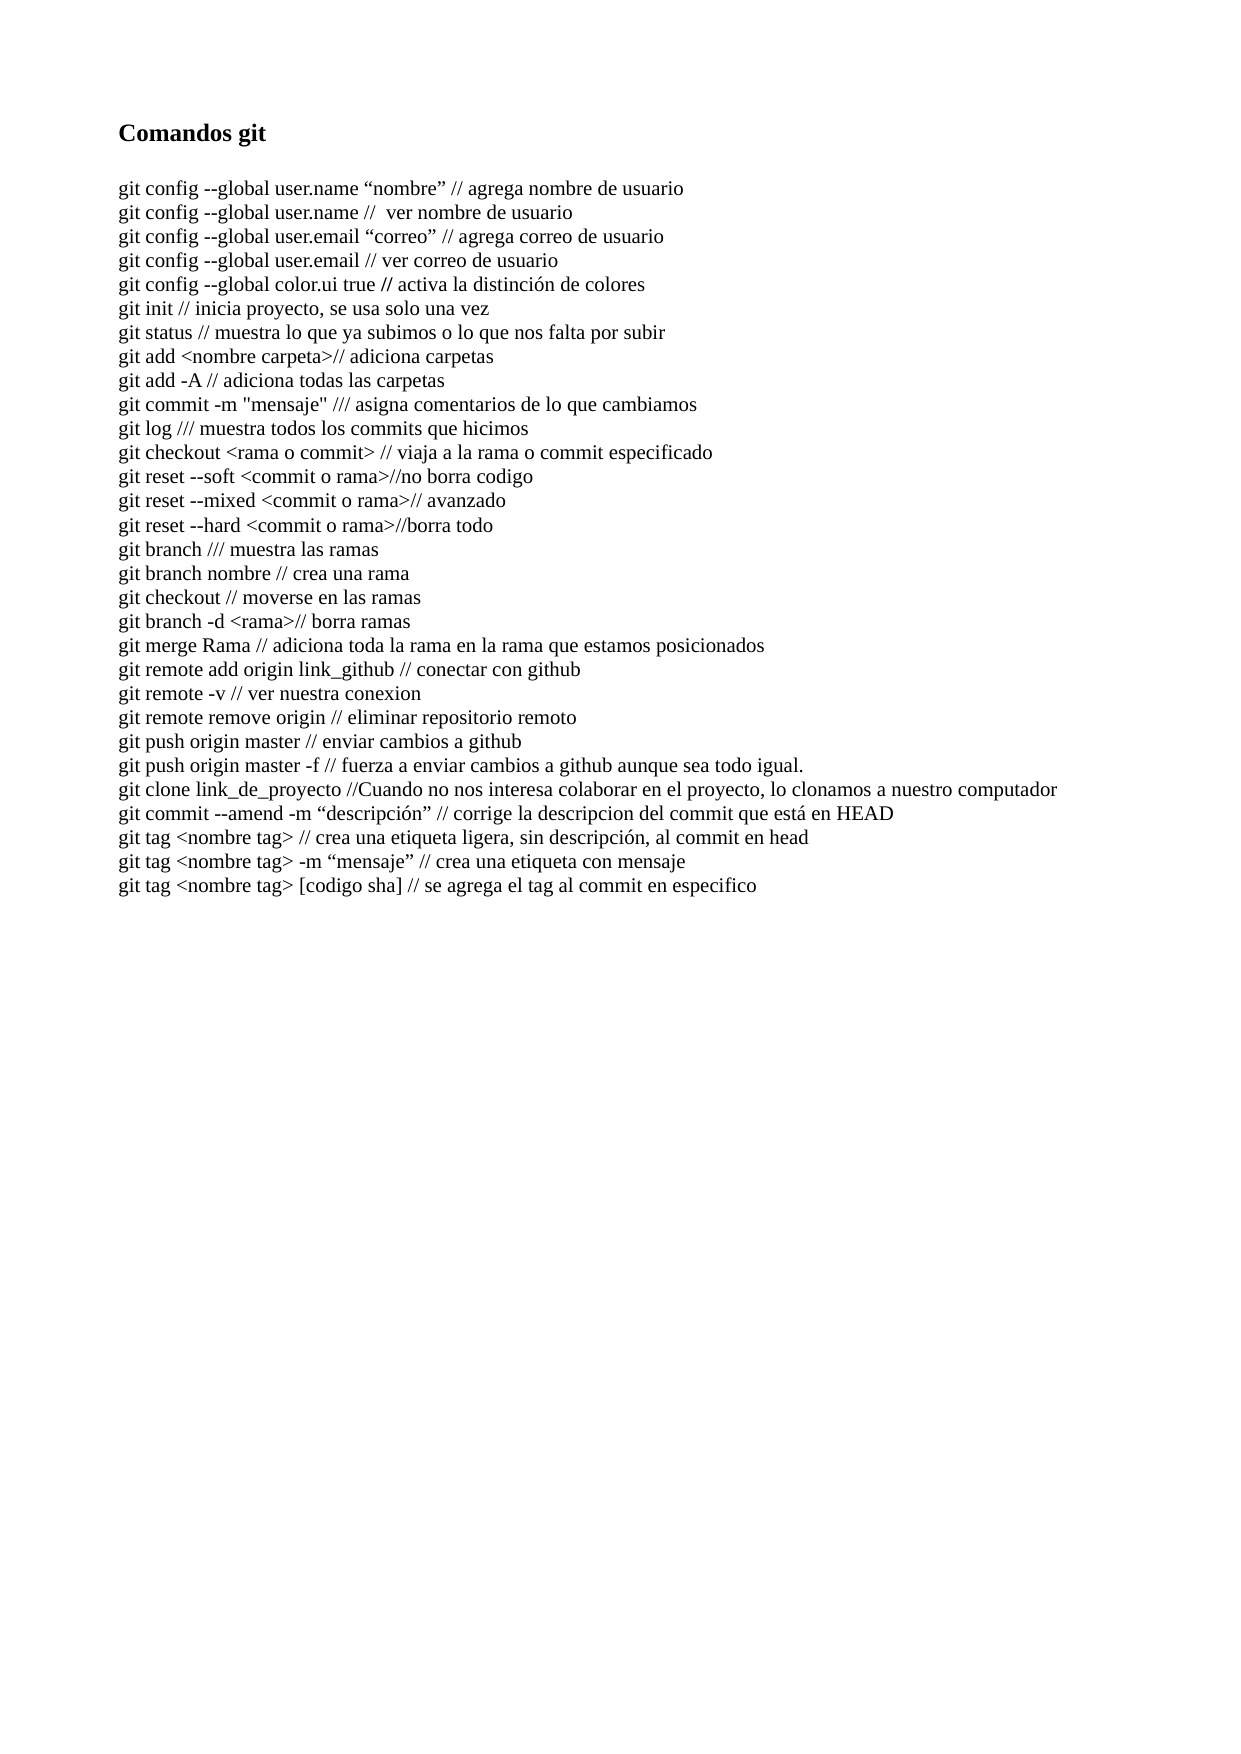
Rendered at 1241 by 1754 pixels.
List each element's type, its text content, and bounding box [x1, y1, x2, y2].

text git clone link_de_proyecto //Cuando no nos interesa colaborar en el proyecto, lo clonamos a nuestro computador [118, 777, 1122, 801]
text git remote -v // ver nuestra conexion [118, 681, 1122, 705]
text Comandos git [118, 118, 1122, 147]
text git branch /// muestra las ramas git branch nombre // crea una rama git checkout // moverse en las ramas git branch -d <rama>// borra ramas git merge Rama // adiciona toda la rama en la rama que estamos posicionados [118, 537, 1122, 657]
text git config --global user.name // ver nombre de usuario [118, 200, 1122, 224]
text git push origin master -f // fuerza a enviar cambios a github aunque sea todo igual. [118, 753, 1122, 777]
text git config --global user.email // ver correo de usuario [118, 248, 1122, 272]
text git add -A // adiciona todas las carpetas git commit -m "mensaje" /// asigna comentarios de lo que cambiamos git log /// muestra todos los commits que hicimos git checkout <rama o commit> // viaja a la rama o commit especificado git reset --soft <commit o rama>//no borra codigo git reset --mixed <commit o rama>// avanzado git reset --hard <commit o rama>//borra todo [118, 368, 1122, 537]
text git commit --amend -m “descripción” // corrige la descripcion del commit que está en HEAD [118, 801, 1122, 825]
text git config --global user.email “correo” // agrega correo de usuario [118, 224, 1122, 248]
text git push origin master // enviar cambios a github [118, 729, 1122, 753]
text git tag <nombre tag> -m “mensaje” // crea una etiqueta con mensaje [118, 849, 1122, 873]
text git config --global user.name “nombre” // agrega nombre de usuario [118, 176, 1122, 200]
text git remote remove origin // eliminar repositorio remoto [118, 705, 1122, 729]
text git tag <nombre tag> [codigo sha] // se agrega el tag al commit en especifico [118, 873, 1122, 897]
text git tag <nombre tag> // crea una etiqueta ligera, sin descripción, al commit en head [118, 825, 1122, 849]
text git init // inicia proyecto, se usa solo una vez git status // muestra lo que ya subimos o lo que nos falta por subir git add <nombre carpeta>// adiciona carpetas [118, 296, 1122, 368]
text git remote add origin link_github // conectar con github [118, 657, 1122, 681]
text git config --global color.ui true // activa la distinción de colores [118, 272, 1122, 296]
